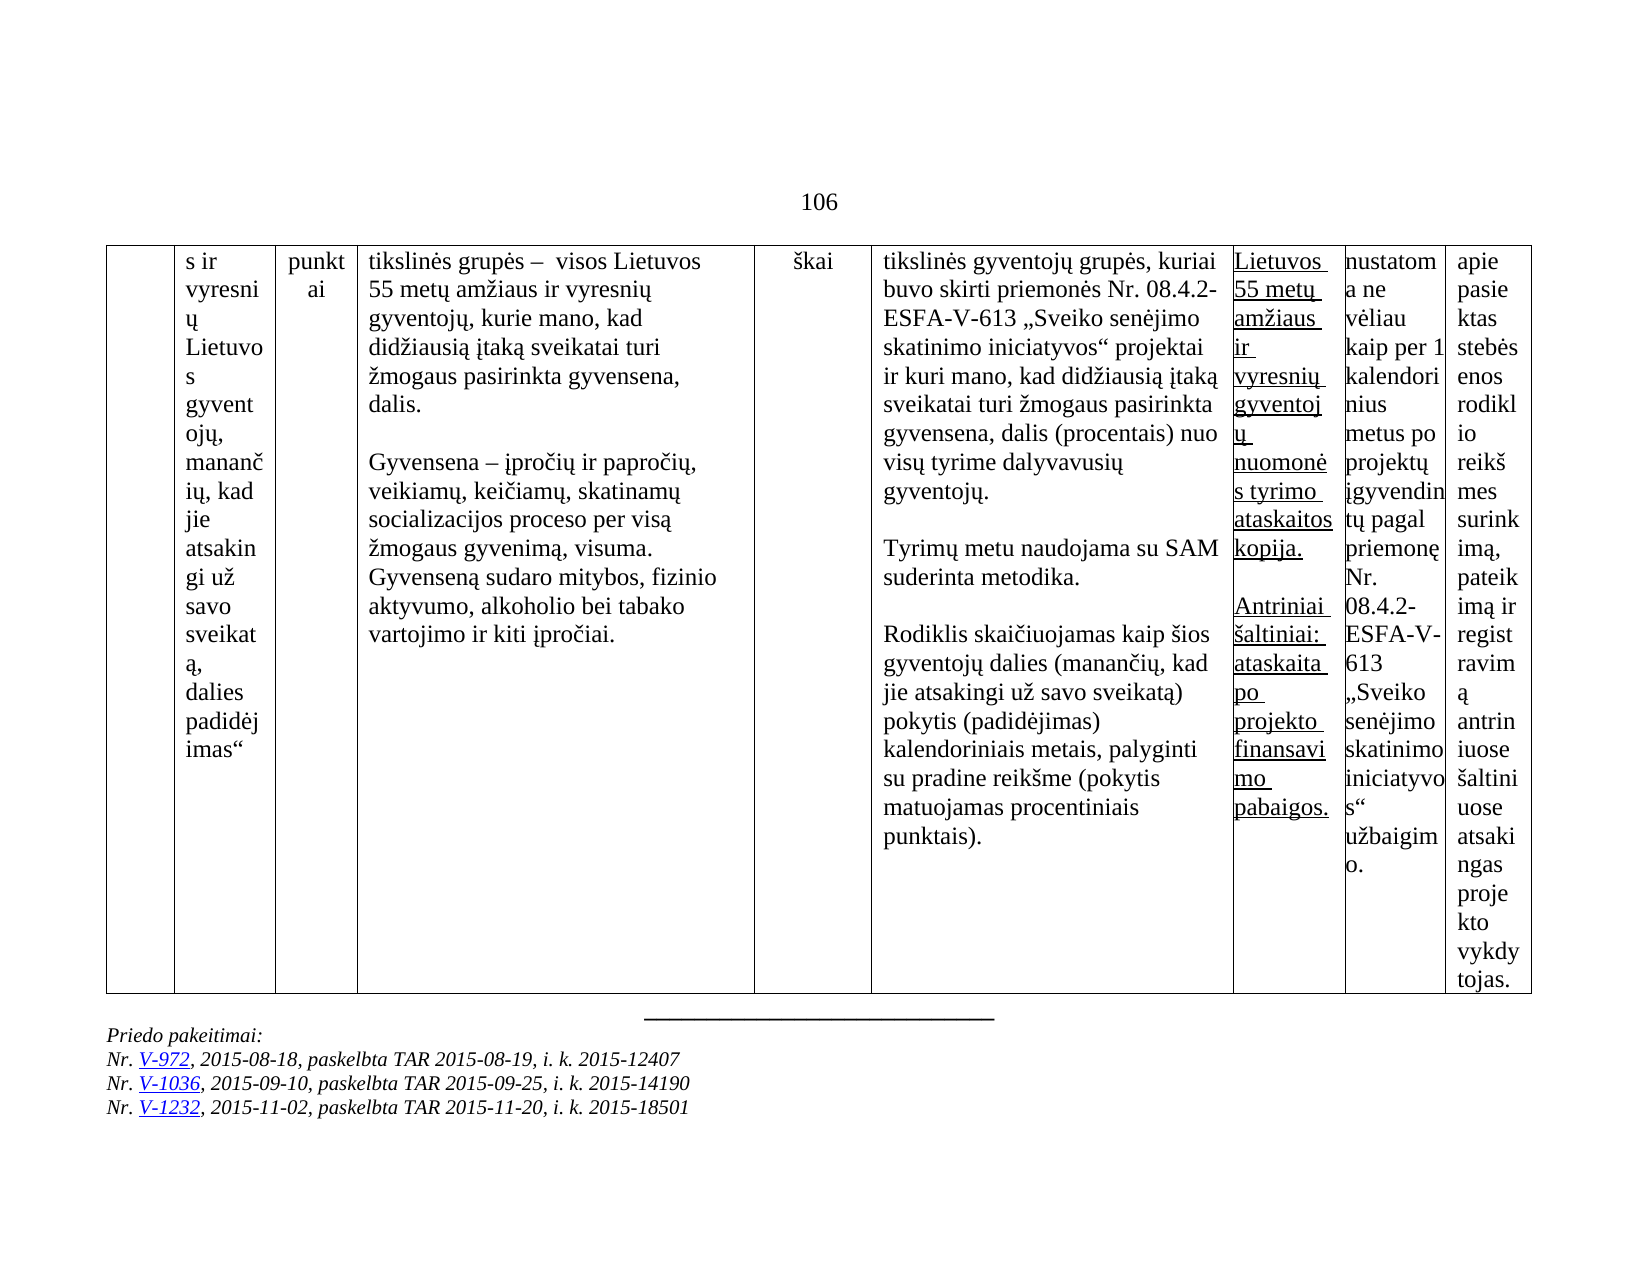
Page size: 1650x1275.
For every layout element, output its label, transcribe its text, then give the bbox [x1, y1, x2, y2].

table_cell škai [755, 246, 871, 993]
text Nr. V-972, 2015-08-18, paskelbta TAR 2015-08-19, i. k. 2015-12407 [106, 1047, 1532, 1071]
table_cell tikslinės grupės – visos Lietuvos 55 metų amžiaus ir vyresnių gyventojų, kurie mano, kad didžiausią įtaką sveikatai turi žmogaus pasirinkta gyvensena, dalis. Gyvensena – įpročių ir papročių, veikiamų, keičiamų, skatinamų socializacijos proceso per visą žmogaus gyvenimą, visuma. Gyvenseną sudaro mitybos, fizinio aktyvumo, alkoholio bei tabako vartojimo ir kiti įpročiai. [358, 246, 754, 993]
text Priedo pakeitimai: [106, 1023, 1532, 1047]
table_cell tikslinės gyventojų grupės, kuriai buvo skirti priemonės Nr. 08.4.2-ESFA-V-613 „Sveiko senėjimo skatinimo iniciatyvos“ projektai ir kuri mano, kad didžiausią įtaką sveikatai turi žmogaus pasirinkta gyvensena, dalis (procentais) nuo visų tyrime dalyvavusių gyventojų. Tyrimų metu naudojama su SAM suderinta metodika. Rodiklis skaičiuojamas kaip šios gyventojų dalies (manančių, kad jie atsakingi už savo sveikatą) pokytis (padidėjimas) kalendoriniais metais, palyginti su pradine reikšme (pokytis matuojamas procentiniais punktais). [872, 246, 1233, 993]
table_cell Lietuvos 55 metų amžiaus ir vyresnių gyventojų nuomonės tyrimo ataskaitos kopija. Antriniai šaltiniai: ataskaita po projekto finansavimo pabaigos. [1234, 246, 1345, 993]
table_cell apie pasiektas stebėsenos rodiklio reikšmes surinkimą, pateikimą ir registravimą antriniuose šaltiniuose atsakingas projekto vykdytojas. [1446, 246, 1531, 993]
text ____________________________ [106, 994, 1532, 1023]
text Nr. V-1036, 2015-09-10, paskelbta TAR 2015-09-25, i. k. 2015-14190 [106, 1071, 1532, 1095]
text Nr. V-1232, 2015-11-02, paskelbta TAR 2015-11-20, i. k. 2015-18501 [106, 1095, 1532, 1119]
table_cell [107, 246, 174, 993]
table_cell nustatoma ne vėliau kaip per 1 kalendorinius metus po projektų įgyvendintų pagal priemonę Nr. 08.4.2-ESFA-V-613 „Sveiko senėjimo skatinimo iniciatyvos“ užbaigimo. [1346, 246, 1445, 993]
table_cell punktai [276, 246, 357, 993]
table_cell s ir vyresnių Lietuvos gyventojų, manančių, kad jie atsakingi už savo sveikatą, dalies padidėjimas“ [175, 246, 275, 993]
